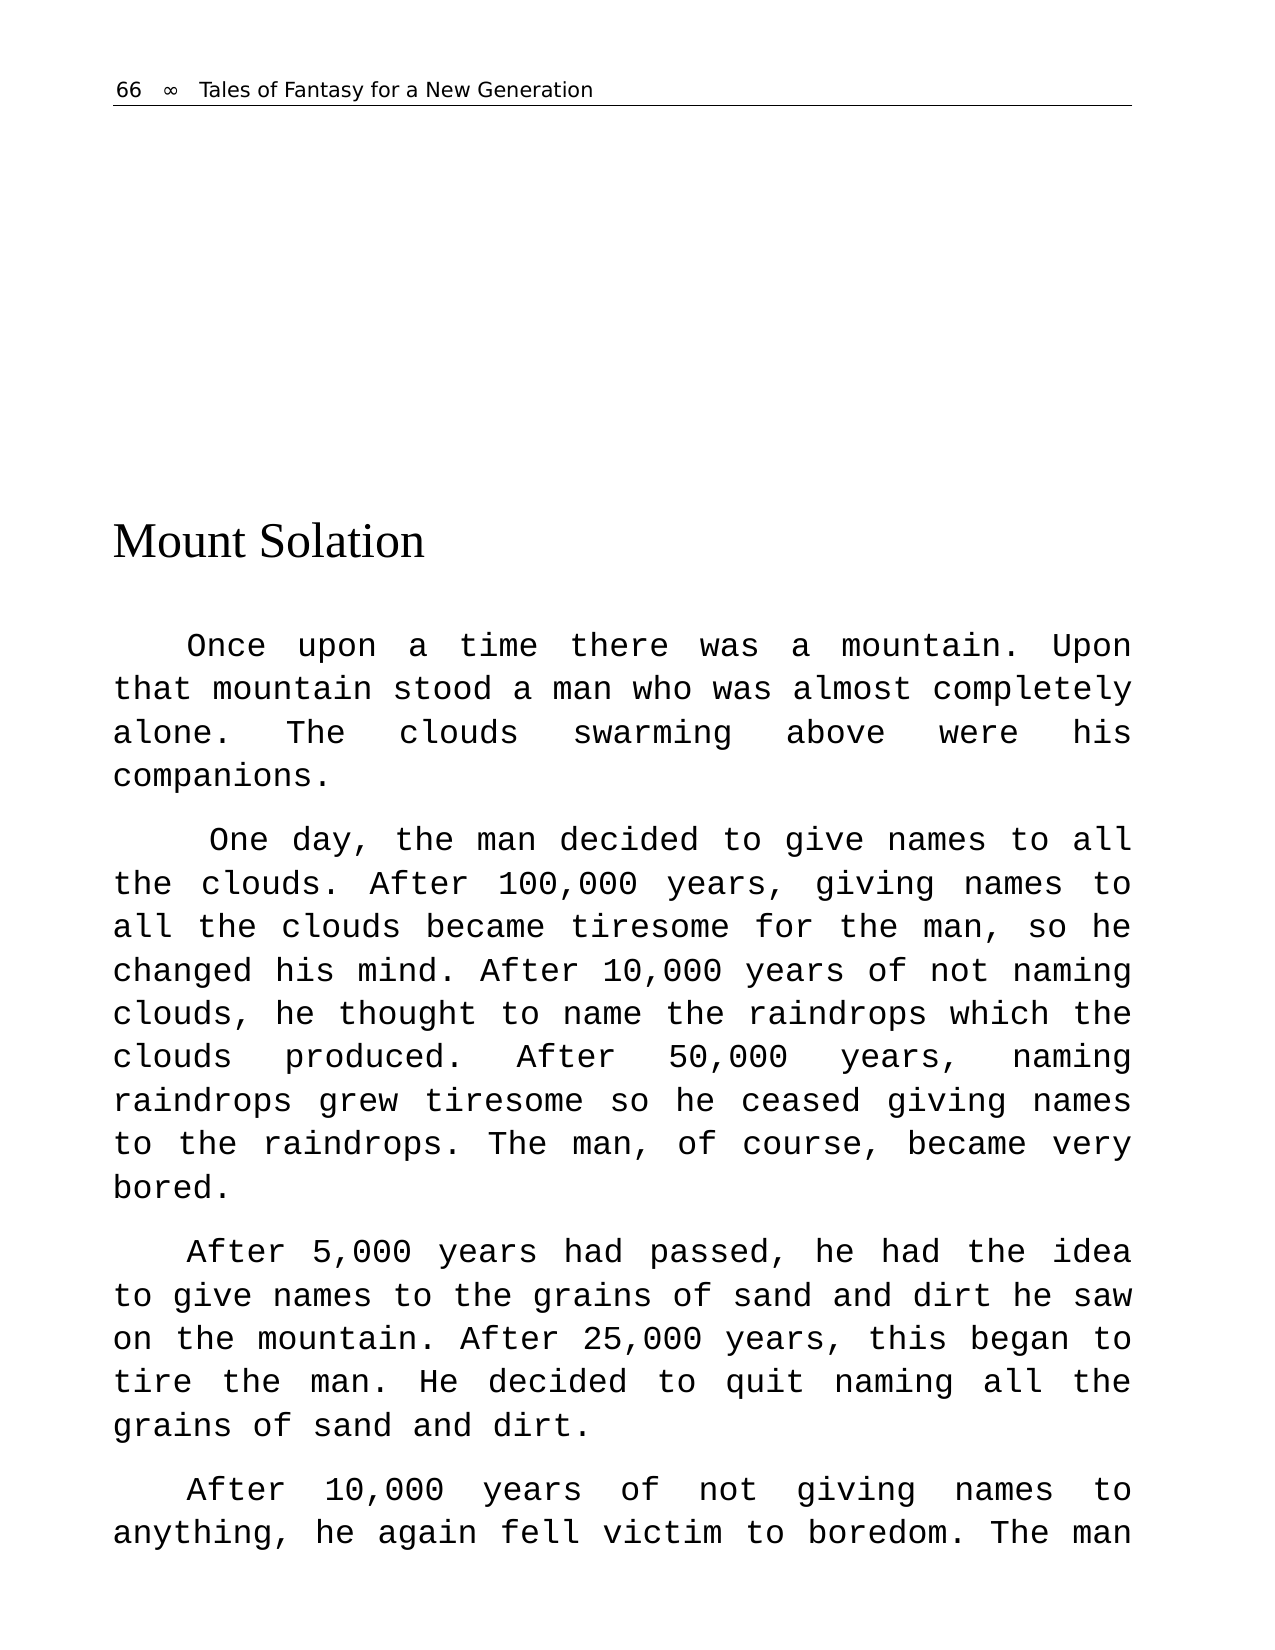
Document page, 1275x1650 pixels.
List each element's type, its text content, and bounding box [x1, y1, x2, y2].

text Once upon a time there was a mountain. Upon that mountain stood a man who was almost completely alone. The clouds swarming above were his companions. [112, 628, 1132, 797]
text One day, the man decided to give names to all the clouds. After 100,000 years, giving names to all the clouds became tiresome for the man, so he changed his mind. After 10,000 years of not naming clouds, he thought to name the raindrops which the clouds produced. After 50,000 years, naming raindrops grew tiresome so he ceased giving names to the raindrops. The man, of course, became very bored. [112, 823, 1132, 1208]
text After 5,000 years had passed, he had the idea to give names to the grains of sand and dirt he saw on the mountain. After 25,000 years, this began to tire the man. He decided to quit naming all the grains of sand and dirt. [112, 1235, 1132, 1446]
title Mount Solation [112, 511, 1132, 568]
text After 10,000 years of not giving names to anything, he again fell victim to boredom. The man [112, 1473, 1132, 1554]
